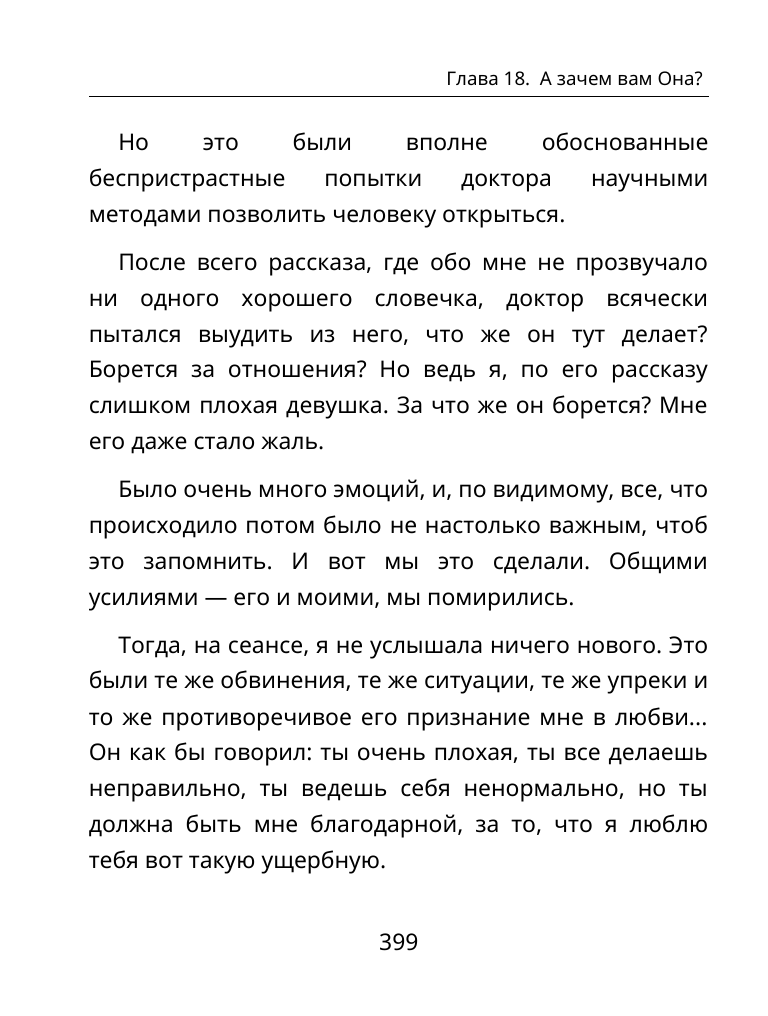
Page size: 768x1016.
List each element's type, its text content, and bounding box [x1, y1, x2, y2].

text Но это были вполне обоснованные беспристрастные попытки доктора научными методами позволить человеку открыться. [88, 126, 709, 229]
text Было очень много эмоций, и, по видимому, все, что происходило потом было не настолько важным, чтоб это запомнить. И вот мы это сделали. Общими усилиями — его и моими, мы помирились. [88, 473, 709, 612]
text После всего рассказа, где обо мне не прозвучало ни одного хорошего словечка, доктор всячески пытался выудить из него, что же он тут делает? Борется за отношения? Но ведь я, по его рассказу слишком плохая девушка. За что же он борется? Мне его даже стало жаль. [88, 246, 709, 457]
text Тогда, на сеансе, я не услышала ничего нового. Это были те же обвинения, те же ситуации, те же упреки и то же противоречивое его признание мне в любви... Он как бы говорил: ты очень плохая, ты все делаешь неправильно, ты ведешь себя ненормально, но ты должна быть мне благодарной, за то, что я люблю тебя вот такую ущербную. [88, 628, 709, 875]
